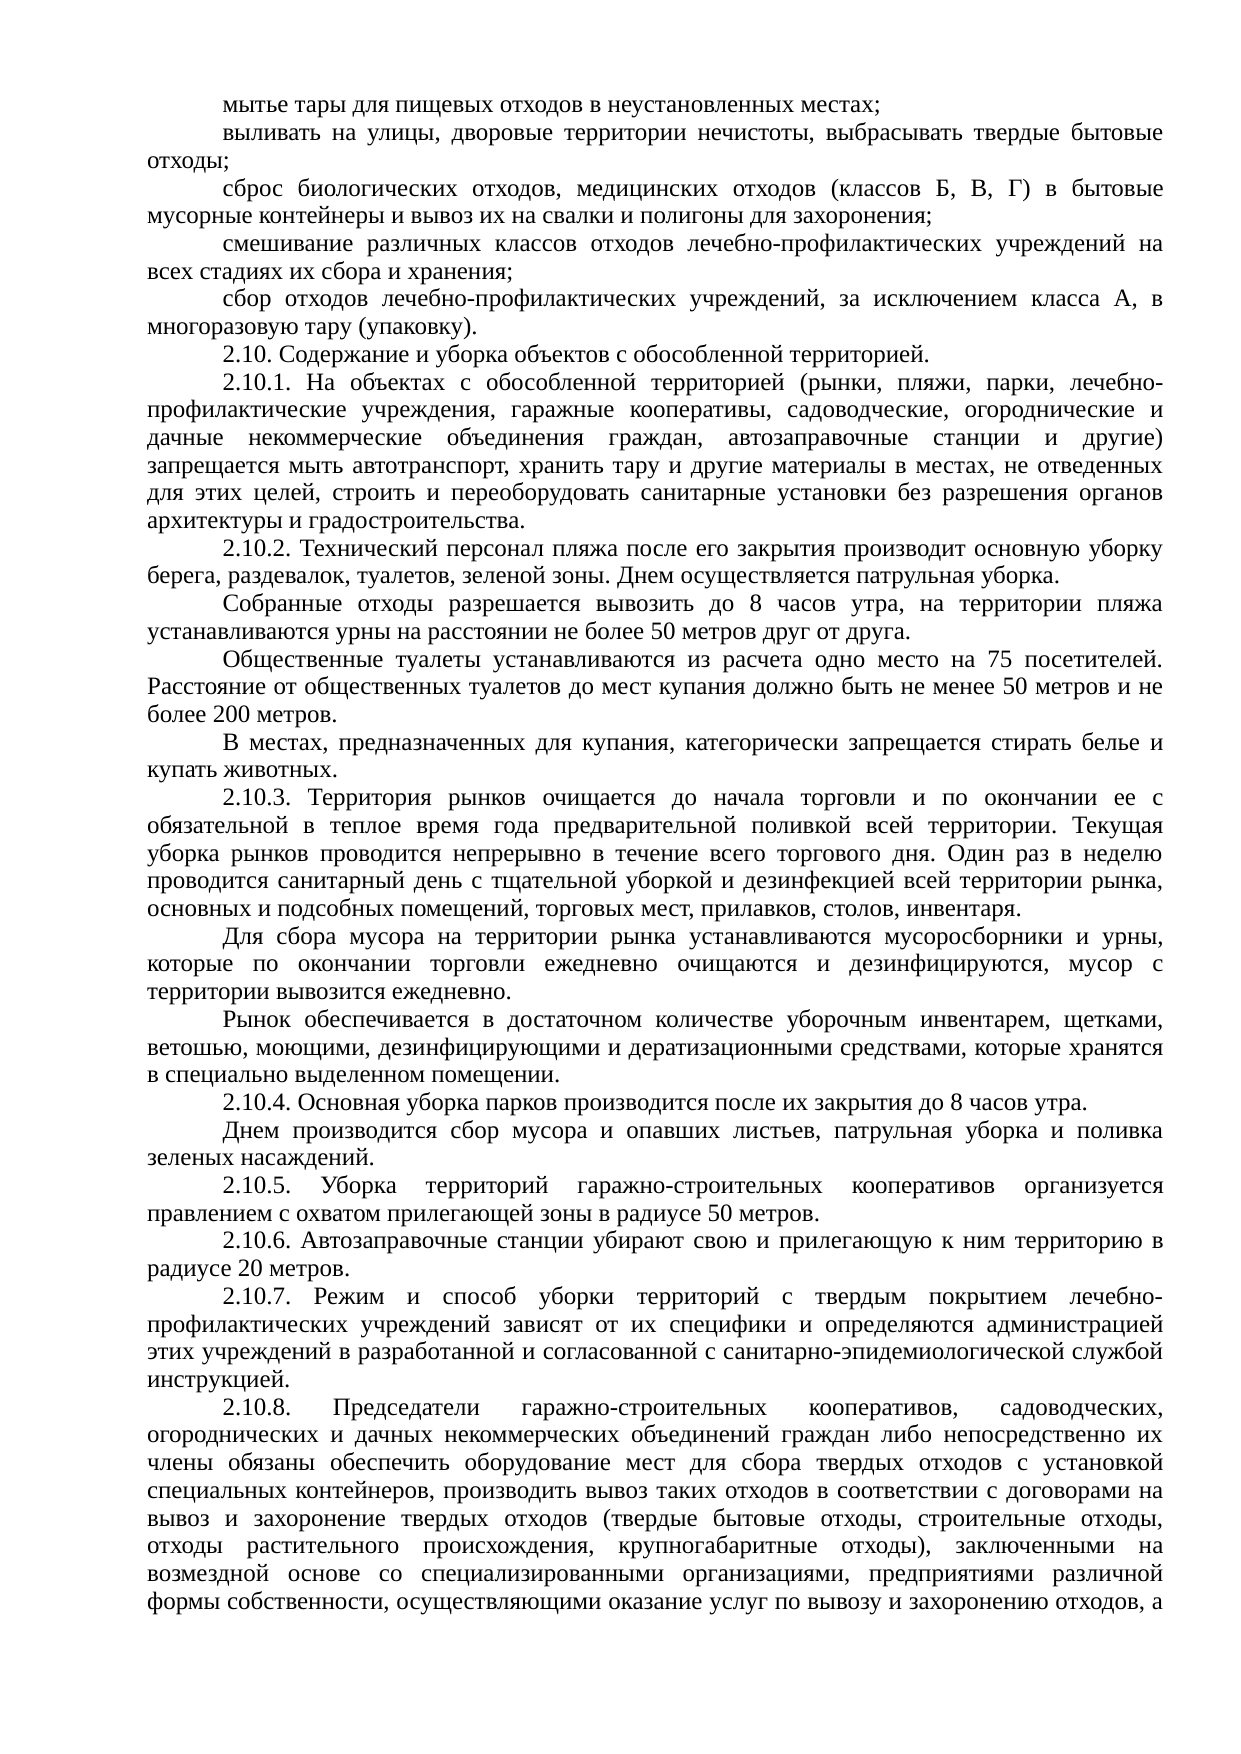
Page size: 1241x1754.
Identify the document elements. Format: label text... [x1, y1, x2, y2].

text мытье тары для пищевых отходов в неустановленных местах; [147, 91, 1164, 118]
text 2.10.4. Основная уборка парков производится после их закрытия до 8 часов утра. [147, 1088, 1164, 1116]
text Общественные туалеты устанавливаются из расчета одно место на 75 посетителей. Расстояние от общественных туалетов до мест купания должно быть не менее 50 метров и не более 200 метров. [147, 645, 1164, 728]
text Днем производится сбор мусора и опавших листьев, патрульная уборка и поливка зеленых насаждений. [147, 1116, 1164, 1171]
text выливать на улицы, дворовые территории нечистоты, выбрасывать твердые бытовые отходы; [147, 118, 1164, 174]
text 2.10.5. Уборка территорий гаражно-строительных кооперативов организуется правлением с охватом прилегающей зоны в радиусе 50 метров. [147, 1171, 1164, 1227]
text Рынок обеспечивается в достаточном количестве уборочным инвентарем, щетками, ветошью, моющими, дезинфицирующими и дератизационными средствами, которые хранятся в специально выделенном помещении. [147, 1005, 1164, 1088]
text сбор отходов лечебно-профилактических учреждений, за исключением класса А, в многоразовую тару (упаковку). [147, 284, 1164, 340]
text 2.10.8. Председатели гаражно-строительных кооперативов, садоводческих, огороднических и дачных некоммерческих объединений граждан либо непосредственно их члены обязаны обеспечить оборудование мест для сбора твердых отходов с установкой специальных контейнеров, производить вывоз таких отходов в соответствии с договорами на вывоз и захоронение твердых отходов (твердые бытовые отходы, строительные отходы, отходы растительного происхождения, крупногабаритные отходы), заключенными на возмездной основе со специализированными организациями, предприятиями различной формы собственности, осуществляющими оказание услуг по вывозу и захоронению отходов, а [147, 1393, 1164, 1614]
text 2.10.1. На объектах с обособленной территорией (рынки, пляжи, парки, лечебно-профилактические учреждения, гаражные кооперативы, садоводческие, огороднические и дачные некоммерческие объединения граждан, автозаправочные станции и другие) запрещается мыть автотранспорт, хранить тару и другие материалы в местах, не отведенных для этих целей, строить и переоборудовать санитарные установки без разрешения органов архитектуры и градостроительства. [147, 368, 1164, 534]
text 2.10.3. Территория рынков очищается до начала торговли и по окончании ее с обязательной в теплое время года предварительной поливкой всей территории. Текущая уборка рынков проводится непрерывно в течение всего торгового дня. Один раз в неделю проводится санитарный день с тщательной уборкой и дезинфекцией всей территории рынка, основных и подсобных помещений, торговых мест, прилавков, столов, инвентаря. [147, 783, 1164, 922]
text 2.10.7. Режим и способ уборки территорий с твердым покрытием лечебно-профилактических учреждений зависят от их специфики и определяются администрацией этих учреждений в разработанной и согласованной с санитарно-эпидемиологической службой инструкцией. [147, 1282, 1164, 1393]
text 2.10.2. Технический персонал пляжа после его закрытия производит основную уборку берега, раздевалок, туалетов, зеленой зоны. Днем осуществляется патрульная уборка. [147, 534, 1164, 589]
text Собранные отходы разрешается вывозить до 8 часов утра, на территории пляжа устанавливаются урны на расстоянии не более 50 метров друг от друга. [147, 589, 1164, 645]
text 2.10.6. Автозаправочные станции убирают свою и прилегающую к ним территорию в радиусе 20 метров. [147, 1227, 1164, 1282]
text сброс биологических отходов, медицинских отходов (классов Б, В, Г) в бытовые мусорные контейнеры и вывоз их на свалки и полигоны для захоронения; [147, 174, 1164, 229]
text смешивание различных классов отходов лечебно-профилактических учреждений на всех стадиях их сбора и хранения; [147, 229, 1164, 284]
text В местах, предназначенных для купания, категорически запрещается стирать белье и купать животных. [147, 728, 1164, 783]
text Для сбора мусора на территории рынка устанавливаются мусоросборники и урны, которые по окончании торговли ежедневно очищаются и дезинфицируются, мусор с территории вывозится ежедневно. [147, 922, 1164, 1005]
text 2.10. Содержание и уборка объектов с обособленной территорией. [147, 340, 1164, 368]
